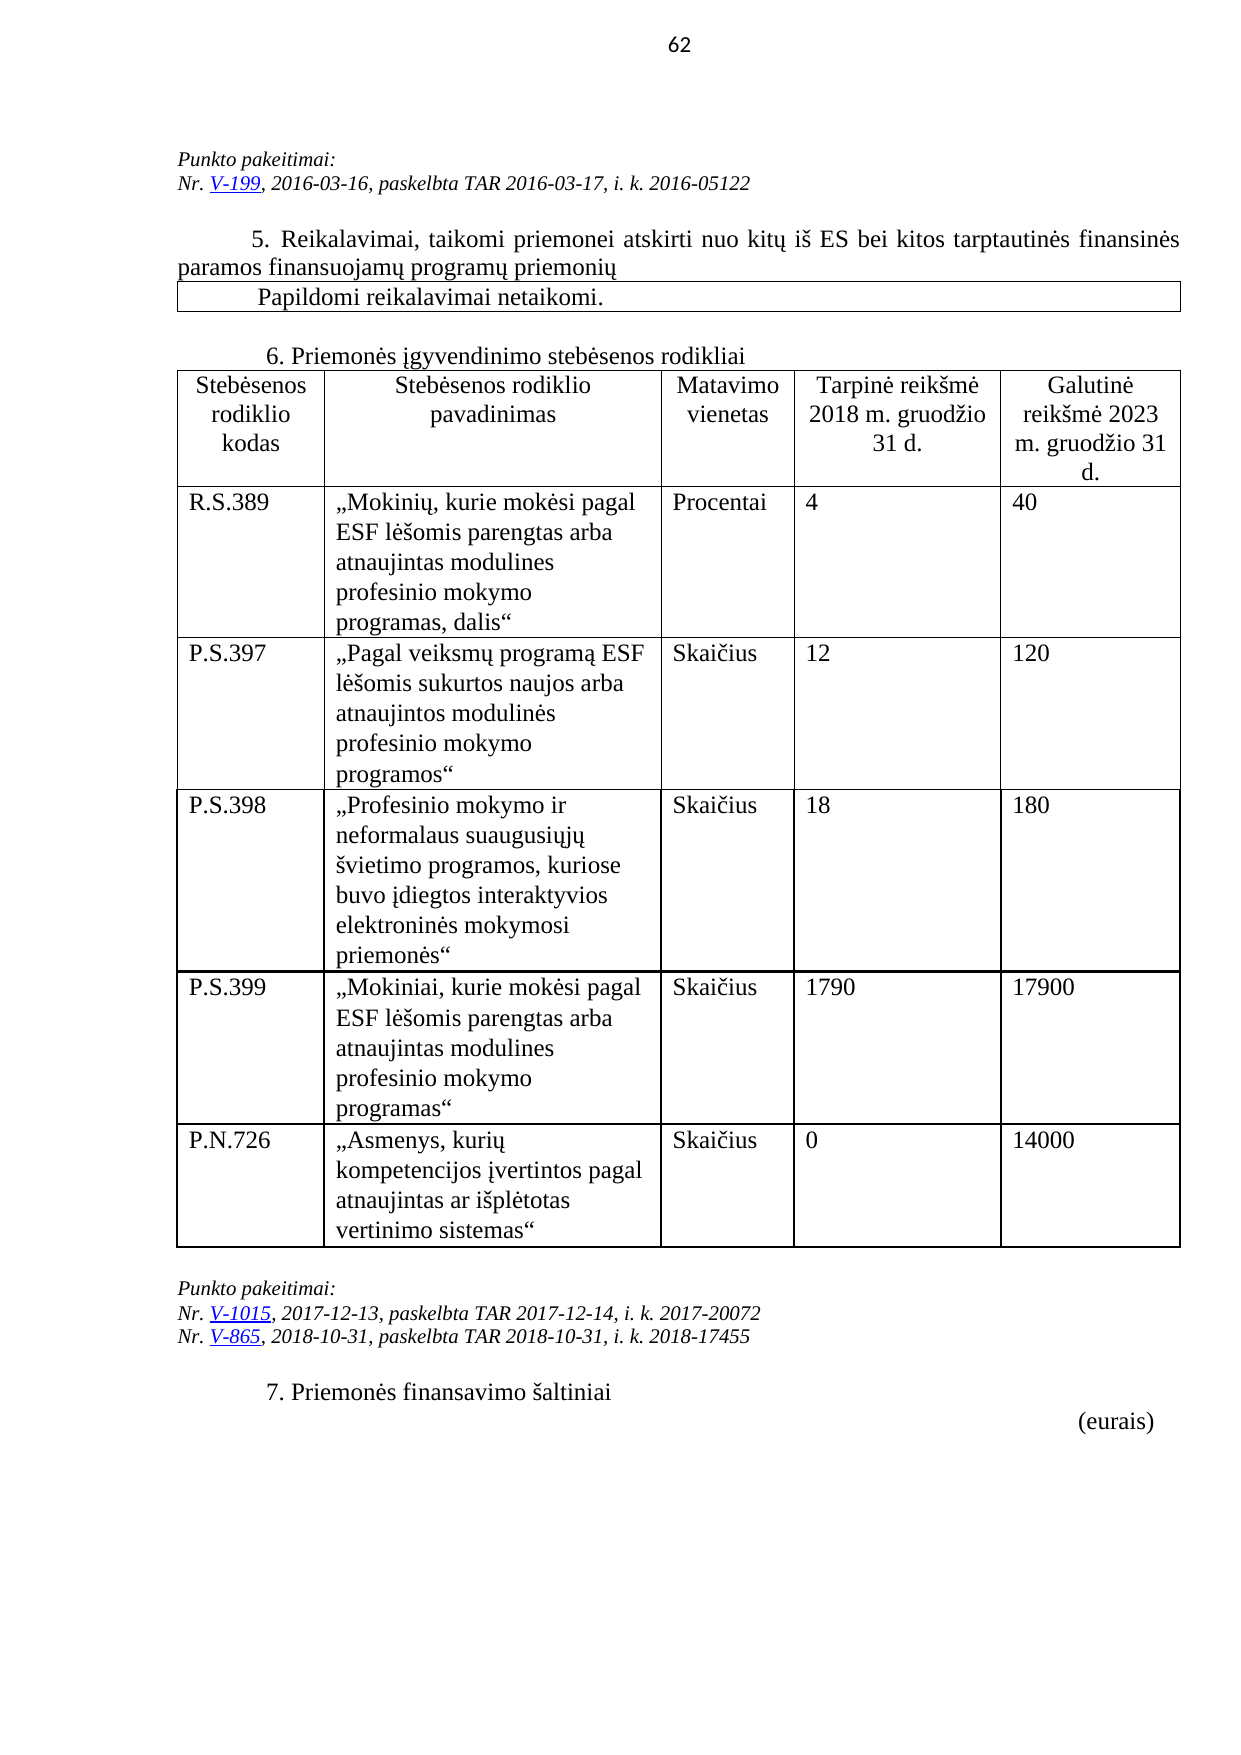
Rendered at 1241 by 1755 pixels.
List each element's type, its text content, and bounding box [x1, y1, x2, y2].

table_cell 120 [1001, 638, 1180, 789]
table_cell Skaičius [662, 638, 794, 789]
text Nr. V-199, 2016-03-16, paskelbta TAR 2016-03-17, i. k. 2016-05122 [177, 171, 1181, 195]
text 6. Priemonės įgyvendinimo stebėsenos rodikliai [266, 341, 1181, 369]
table_cell 180 [1002, 790, 1179, 970]
table_header Galutinė reikšmė 2023 m. gruodžio 31 d. [1001, 371, 1180, 486]
table_cell Skaičius [662, 790, 793, 970]
table_cell 18 [795, 790, 1000, 970]
table_header Matavimo vienetas [662, 371, 794, 486]
table_cell P.S.398 [178, 790, 323, 970]
text 7. Priemonės finansavimo šaltiniai [266, 1377, 1181, 1406]
table_header Tarpinė reikšmė 2018 m. gruodžio 31 d. [795, 371, 1000, 486]
table_cell „Pagal veiksmų programą ESF lėšomis sukurtos naujos arba atnaujintos modulinės profesinio mokymo programos“ [325, 638, 661, 789]
table_cell Skaičius [662, 973, 793, 1123]
table_cell 0 [795, 1125, 1000, 1246]
text Nr. V-865, 2018-10-31, paskelbta TAR 2018-10-31, i. k. 2018-17455 [177, 1324, 1181, 1348]
table_cell 1790 [795, 973, 1000, 1123]
table_header Stebėsenos rodiklio kodas [178, 371, 324, 486]
table_cell Procentai [662, 487, 794, 637]
table_cell 40 [1001, 487, 1180, 637]
text (eurais) [177, 1406, 1181, 1435]
table_cell P.S.399 [178, 973, 323, 1123]
table_cell 14000 [1002, 1125, 1179, 1246]
table_cell „Mokinių, kurie mokėsi pagal ESF lėšomis parengtas arba atnaujintas modulines profesinio mokymo programas, dalis“ [325, 487, 661, 637]
text Punkto pakeitimai: [177, 1276, 1181, 1300]
table_cell „Asmenys, kurių kompetencijos įvertintos pagal atnaujintas ar išplėtotas vertinimo sistemas“ [325, 1125, 660, 1246]
table_cell R.S.389 [178, 487, 324, 637]
table_cell 4 [795, 487, 1000, 637]
table_cell 12 [795, 638, 1000, 789]
table_cell P.N.726 [178, 1125, 323, 1246]
table_cell P.S.397 [178, 638, 324, 789]
table_cell „Mokiniai, kurie mokėsi pagal ESF lėšomis parengtas arba atnaujintas modulines profesinio mokymo programas“ [325, 973, 660, 1123]
table_header Papildomi reikalavimai netaikomi. [178, 282, 1180, 311]
table_cell Skaičius [662, 1125, 793, 1246]
text Nr. V-1015, 2017-12-13, paskelbta TAR 2017-12-14, i. k. 2017-20072 [177, 1300, 1181, 1324]
text 5. Reikalavimai, taikomi priemonei atskirti nuo kitų iš ES bei kitos tarptautinės finansinės paramos finansuojamų programų priemonių [177, 224, 1181, 281]
table_header Stebėsenos rodiklio pavadinimas [325, 371, 661, 486]
table_cell 17900 [1002, 973, 1179, 1123]
text Punkto pakeitimai: [177, 147, 1181, 171]
table_cell „Profesinio mokymo ir neformalaus suaugusiųjų švietimo programos, kuriose buvo įdiegtos interaktyvios elektroninės mokymosi priemonės“ [325, 790, 660, 970]
